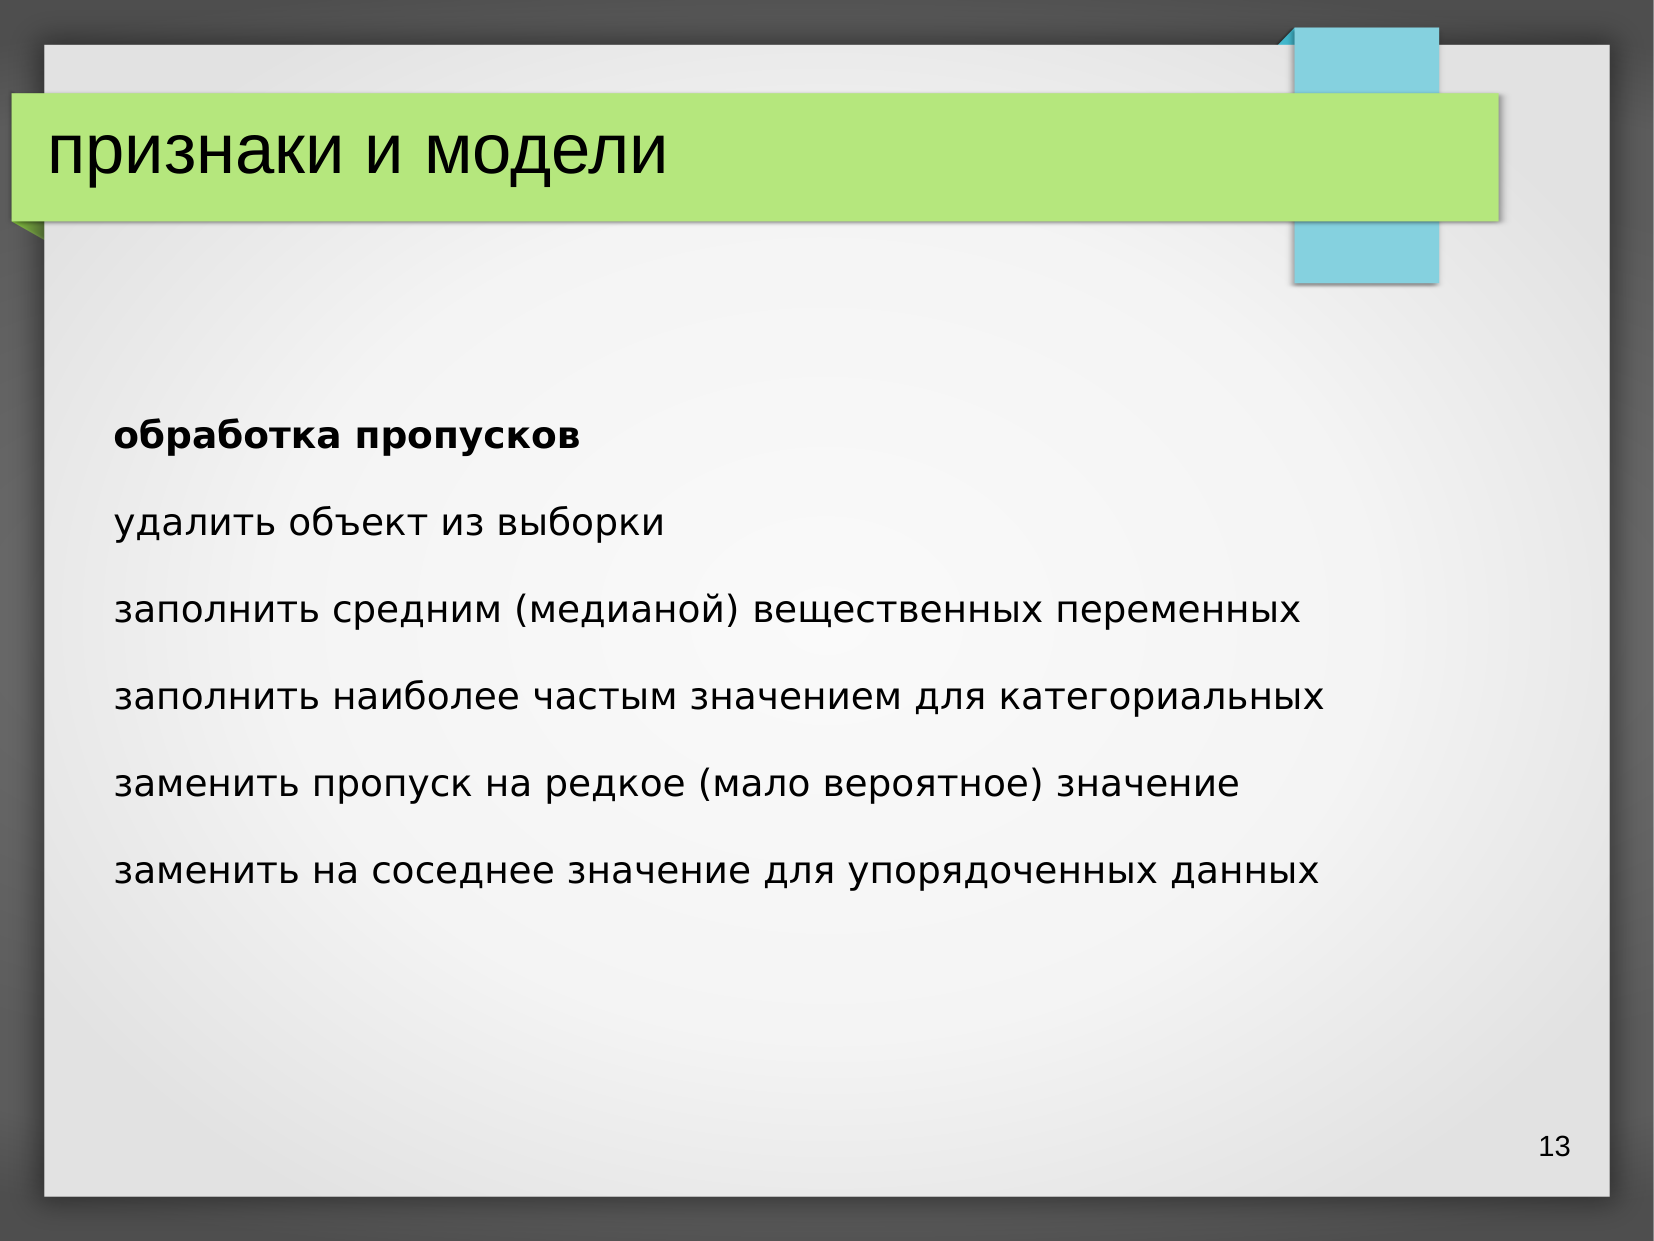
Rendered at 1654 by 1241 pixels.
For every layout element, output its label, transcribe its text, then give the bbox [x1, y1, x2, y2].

picture [0, 0, 1654, 1241]
title признаки и модели [47, 109, 1465, 189]
text_box обработка пропусков удалить объект из выборки заполнить средним (медианой) вещественных переменных заполнить наиболее частым значением для категориальных заменить пропуск на редкое (мало вероятное) значение заменить на соседнее значение для упорядоченных данных [98, 406, 1453, 922]
